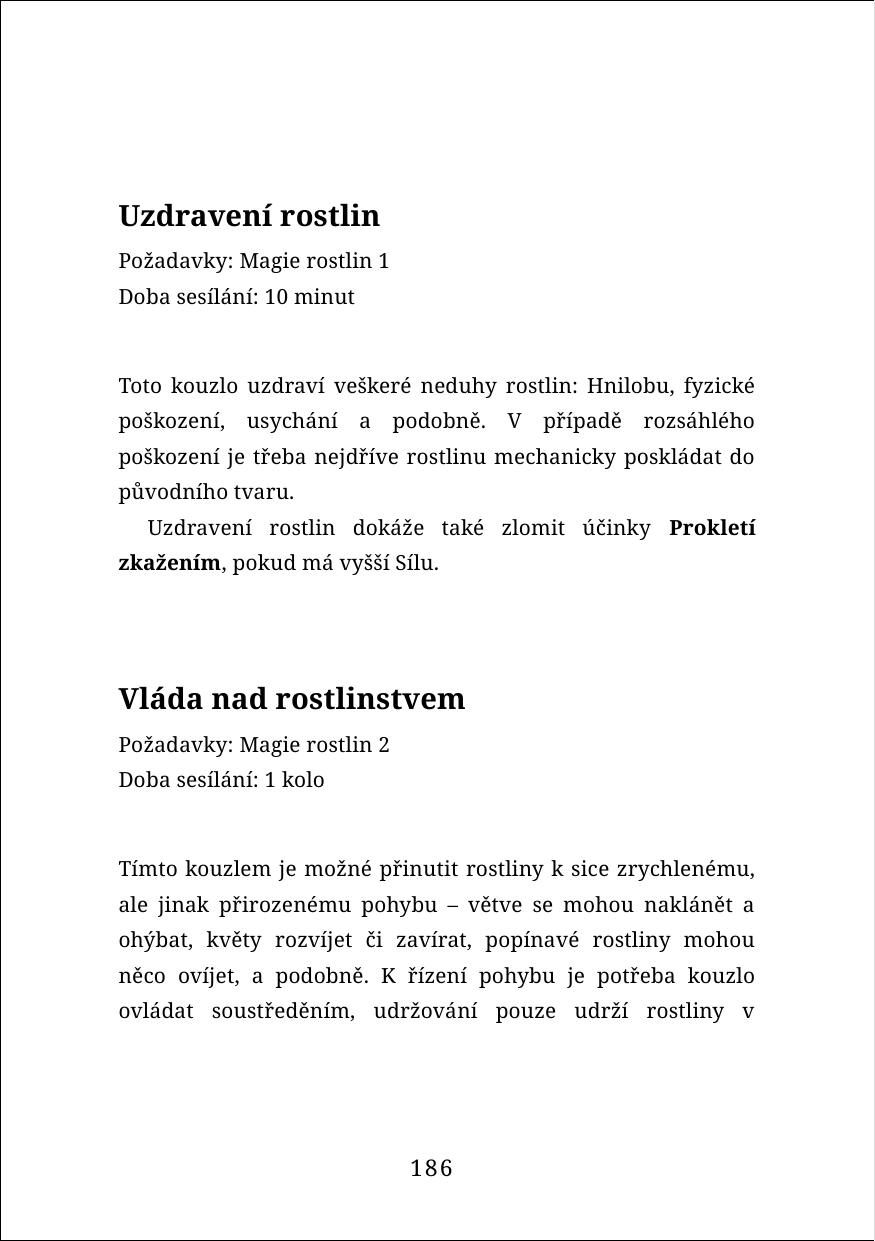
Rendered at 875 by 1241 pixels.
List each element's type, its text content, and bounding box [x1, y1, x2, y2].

text Požadavky: Magie rostlin 1 Doba sesílání: 10 minut [118, 247, 756, 346]
subtitle Vláda nad rostlinstvem [118, 678, 756, 718]
subtitle Uzdravení rostlin [118, 195, 756, 235]
text Toto kouzlo uzdraví veškeré neduhy rostlin: Hnilobu, fyzické poškození, usychání a podobně. V případě rozsáhlého poškození je třeba nejdříve rostlinu mechanicky poskládat do původního tvaru. Uzdravení rostlin dokáže také zlomit účinky Prokletí zkažením, pokud má vyšší Sílu. [118, 371, 756, 577]
text Požadavky: Magie rostlin 2 Doba sesílání: 1 kolo [118, 730, 756, 829]
text Tímto kouzlem je možné přinutit rostliny k sice zrychlenému, ale jinak přirozenému pohybu – větve se mohou naklánět a ohýbat, květy rozvíjet či zavírat, popínavé rostliny mohou něco ovíjet, a podobně. K řízení pohybu je potřeba kouzlo ovládat soustředěním, udržování pouze udrží rostliny v [118, 854, 756, 1025]
